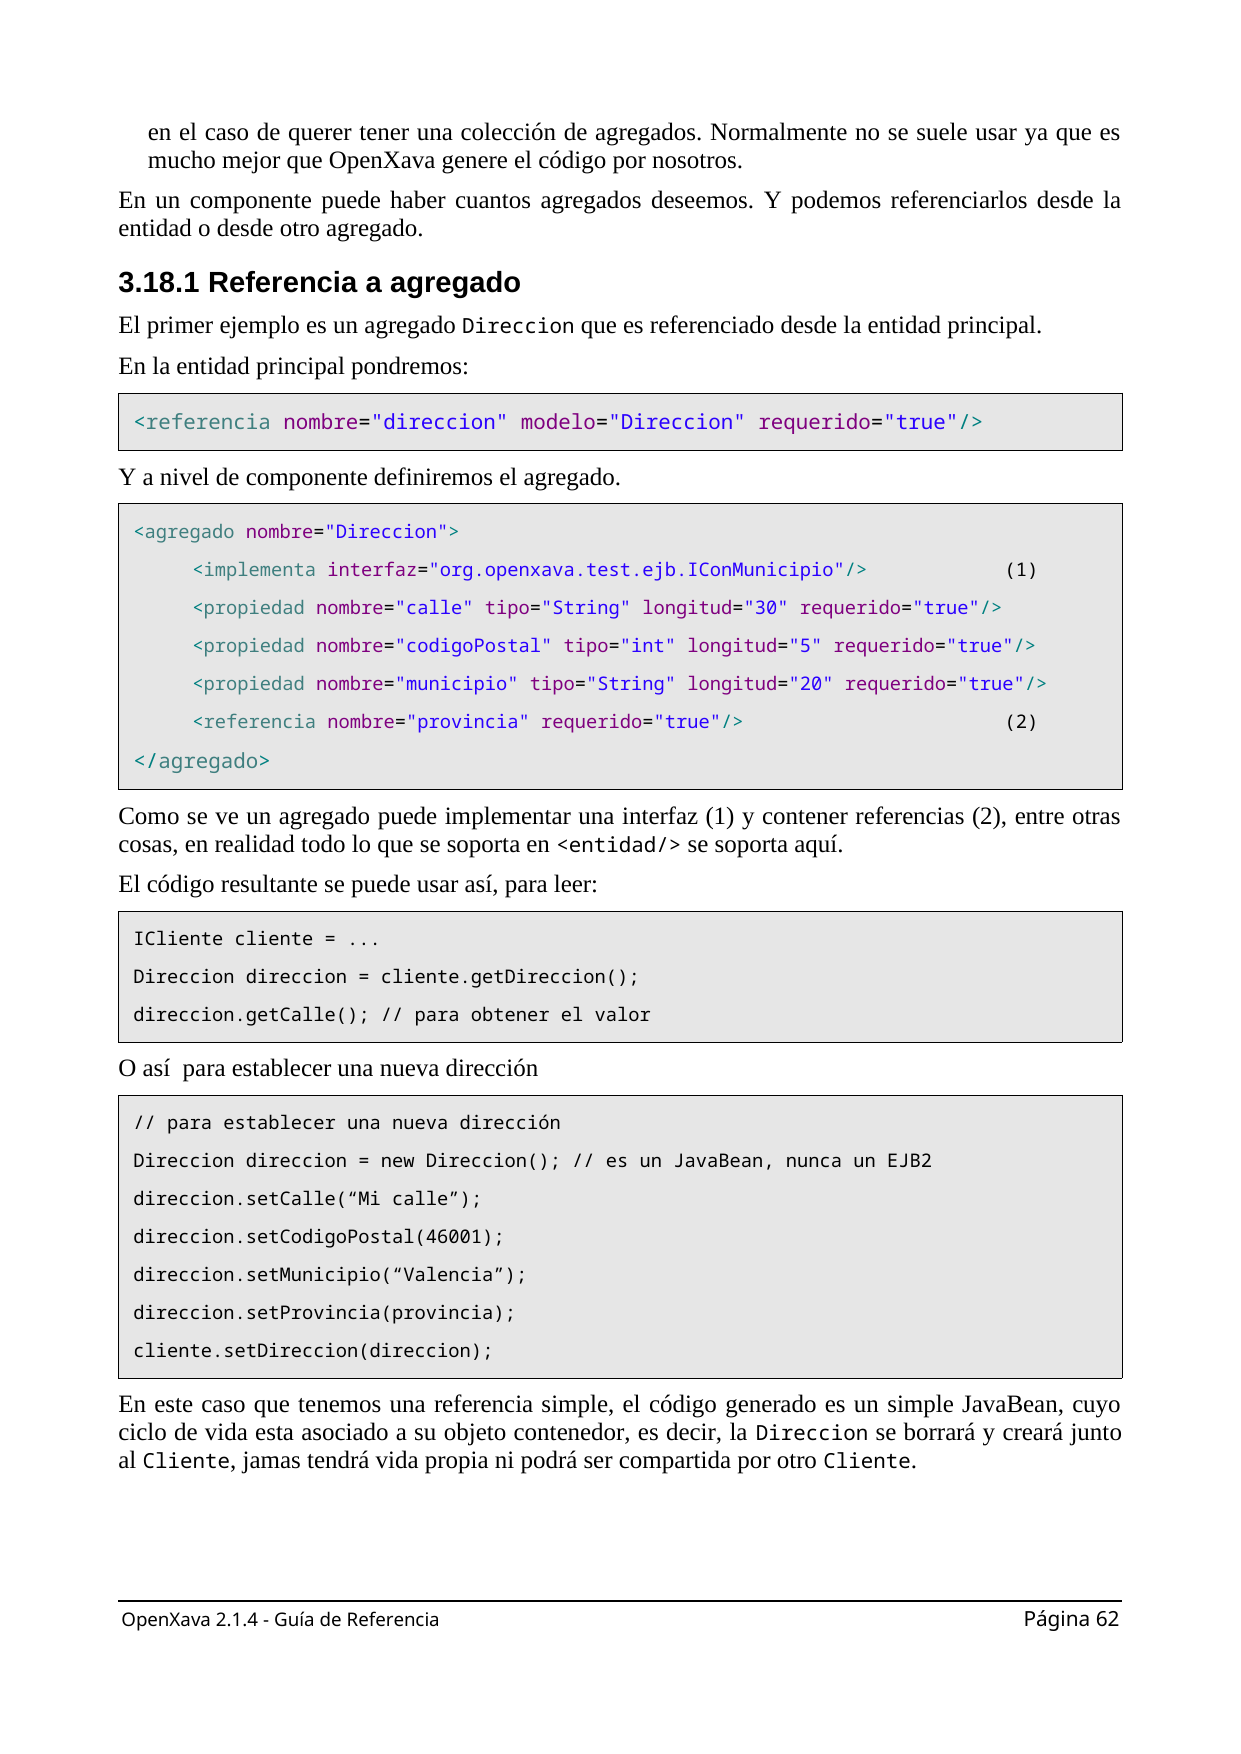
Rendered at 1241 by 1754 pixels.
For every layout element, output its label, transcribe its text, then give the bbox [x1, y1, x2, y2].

text <agregado nombre="Direccion"> [119, 504, 1122, 541]
text direccion.getCalle(); // para obtener el valor [119, 987, 1122, 1042]
text // para establecer una nueva dirección [119, 1096, 1122, 1133]
text O así para establecer una nueva dirección [118, 1054, 1122, 1082]
list en el caso de querer tener una colección de agregados. Normalmente no se suele usar ya que es mucho mejor que OpenXava genere el código por nosotros. [118, 118, 1122, 173]
text En un componente puede haber cuantos agregados deseemos. Y podemos referenciarlos desde la entidad o desde otro agregado. [118, 186, 1122, 241]
text direccion.setCalle(“Mi calle”); [119, 1171, 1122, 1209]
text direccion.setMunicipio(“Valencia”); [119, 1247, 1122, 1285]
text El primer ejemplo es un agregado Direccion que es referenciado desde la entidad principal. [118, 312, 1122, 340]
text En la entidad principal pondremos: [118, 352, 1122, 380]
text El código resultante se puede usar así, para leer: [118, 870, 1122, 898]
text En este caso que tenemos una referencia simple, el código generado es un simple JavaBean, cuyo ciclo de vida esta asociado a su objeto contenedor, es decir, la Direccion se borrará y creará junto al Cliente, jamas tendrá vida propia ni podrá ser compartida por otro Cliente. [118, 1391, 1122, 1475]
text direccion.setProvincia(provincia); [119, 1285, 1122, 1323]
text Direccion direccion = new Direccion(); // es un JavaBean, nunca un EJB2 [119, 1133, 1122, 1171]
text direccion.setCodigoPostal(46001); [119, 1209, 1122, 1247]
text <implementa interfaz="org.openxava.test.ejb.IConMunicipio"/> (1) [119, 541, 1122, 579]
text Como se ve un agregado puede implementar una interfaz (1) y contener referencias (2), entre otras cosas, en realidad todo lo que se soporta en <entidad/> se soporta aquí. [118, 802, 1122, 858]
text Y a nivel de componente definiremos el agregado. [118, 463, 1122, 491]
text <propiedad nombre="municipio" tipo="String" longitud="20" requerido="true"/> [119, 655, 1122, 693]
text ICliente cliente = ... [119, 912, 1122, 949]
text <propiedad nombre="codigoPostal" tipo="int" longitud="5" requerido="true"/> [119, 617, 1122, 655]
text </agregado> [119, 731, 1122, 789]
text <propiedad nombre="calle" tipo="String" longitud="30" requerido="true"/> [119, 579, 1122, 617]
text Direccion direccion = cliente.getDireccion(); [119, 949, 1122, 987]
text cliente.setDireccion(direccion); [119, 1323, 1122, 1378]
text <referencia nombre="direccion" modelo="Direccion" requerido="true"/> [119, 394, 1122, 450]
subtitle Referencia a agregado [118, 266, 1122, 299]
text <referencia nombre="provincia" requerido="true"/> (2) [119, 693, 1122, 731]
